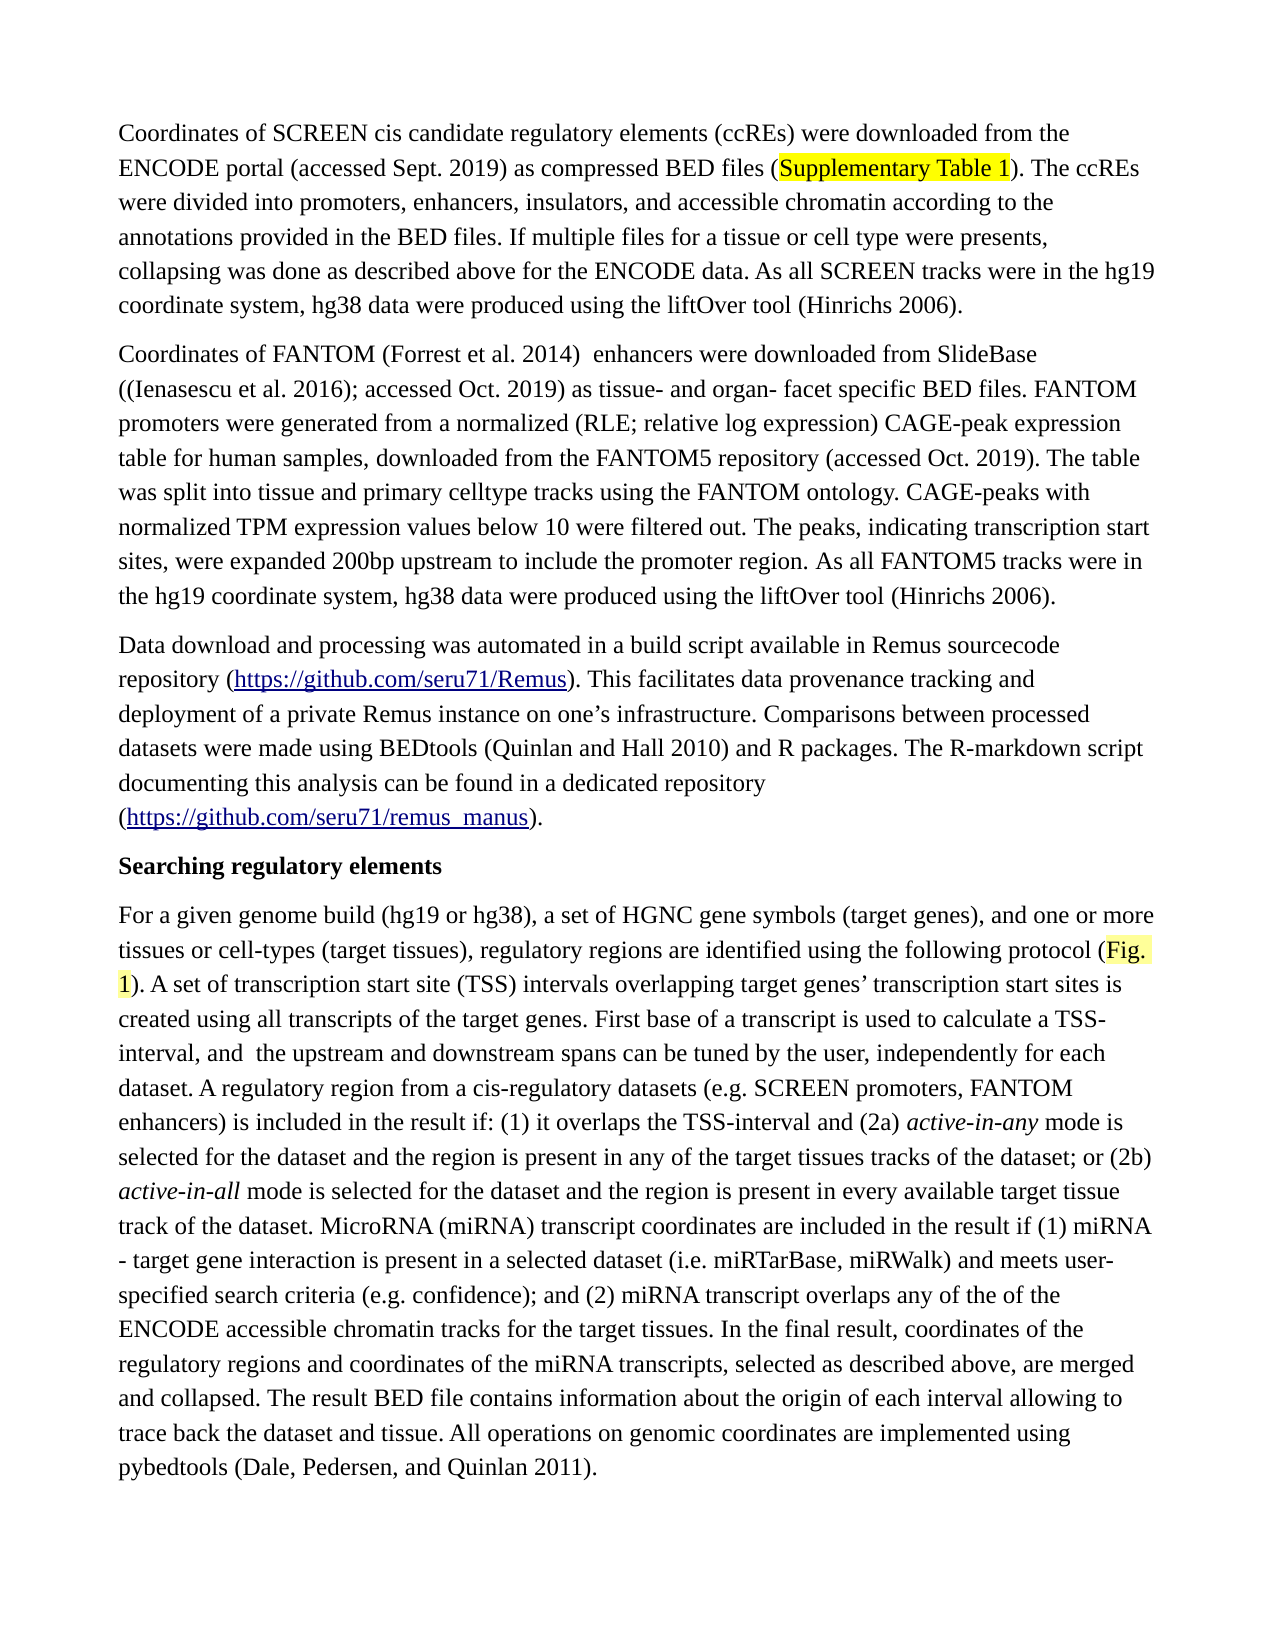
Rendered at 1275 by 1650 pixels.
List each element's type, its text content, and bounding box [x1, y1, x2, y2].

text Coordinates of SCREEN cis candidate regulatory elements (ccREs) were downloaded from the ENCODE portal (accessed Sept. 2019) as compressed BED files (Supplementary Table 1). The ccREs were divided into promoters, enhancers, insulators, and accessible chromatin according to the annotations provided in the BED files. If multiple files for a tissue or cell type were presents, collapsing was done as described above for the ENCODE data. As all SCREEN tracks were in the hg19 coordinate system, hg38 data were produced using the liftOver tool (Hinrichs 2006). [118, 118, 1157, 319]
text Data download and processing was automated in a build script available in Remus sourcecode repository (https://github.com/seru71/Remus). This facilitates data provenance tracking and deployment of a private Remus instance on one’s infrastructure. Comparisons between processed datasets were made using BEDtools (Quinlan and Hall 2010) and R packages. The R-markdown script documenting this analysis can be found in a dedicated repository (https://github.com/seru71/remus_manus). [118, 630, 1157, 831]
text Coordinates of FANTOM (Forrest et al. 2014) enhancers were downloaded from SlideBase ((Ienasescu et al. 2016); accessed Oct. 2019) as tissue- and organ- facet specific BED files. FANTOM promoters were generated from a normalized (RLE; relative log expression) CAGE-peak expression table for human samples, downloaded from the FANTOM5 repository (accessed Oct. 2019). The table was split into tissue and primary celltype tracks using the FANTOM ontology. CAGE-peaks with normalized TPM expression values below 10 were filtered out. The peaks, indicating transcription start sites, were expanded 200bp upstream to include the promoter region. As all FANTOM5 tracks were in the hg19 coordinate system, hg38 data were produced using the liftOver tool (Hinrichs 2006). [118, 339, 1157, 610]
text For a given genome build (hg19 or hg38), a set of HGNC gene symbols (target genes), and one or more tissues or cell-types (target tissues), regulatory regions are identified using the following protocol (Fig. 1). A set of transcription start site (TSS) intervals overlapping target genes’ transcription start sites is created using all transcripts of the target genes. First base of a transcript is used to calculate a TSS-interval, and the upstream and downstream spans can be tuned by the user, independently for each dataset. A regulatory region from a cis-regulatory datasets (e.g. SCREEN promoters, FANTOM enhancers) is included in the result if: (1) it overlaps the TSS-interval and (2a) active-in-any mode is selected for the dataset and the region is present in any of the target tissues tracks of the dataset; or (2b) active-in-all mode is selected for the dataset and the region is present in every available target tissue track of the dataset. MicroRNA (miRNA) transcript coordinates are included in the result if (1) miRNA - target gene interaction is present in a selected dataset (i.e. miRTarBase, miRWalk) and meets user-specified search criteria (e.g. confidence); and (2) miRNA transcript overlaps any of the of the ENCODE accessible chromatin tracks for the target tissues. In the final result, coordinates of the regulatory regions and coordinates of the miRNA transcripts, selected as described above, are merged and collapsed. The result BED file contains information about the origin of each interval allowing to trace back the dataset and tissue. All operations on genomic coordinates are implemented using pybedtools (Dale, Pedersen, and Quinlan 2011). [118, 901, 1157, 1481]
text Searching regulatory elements [118, 851, 1157, 880]
